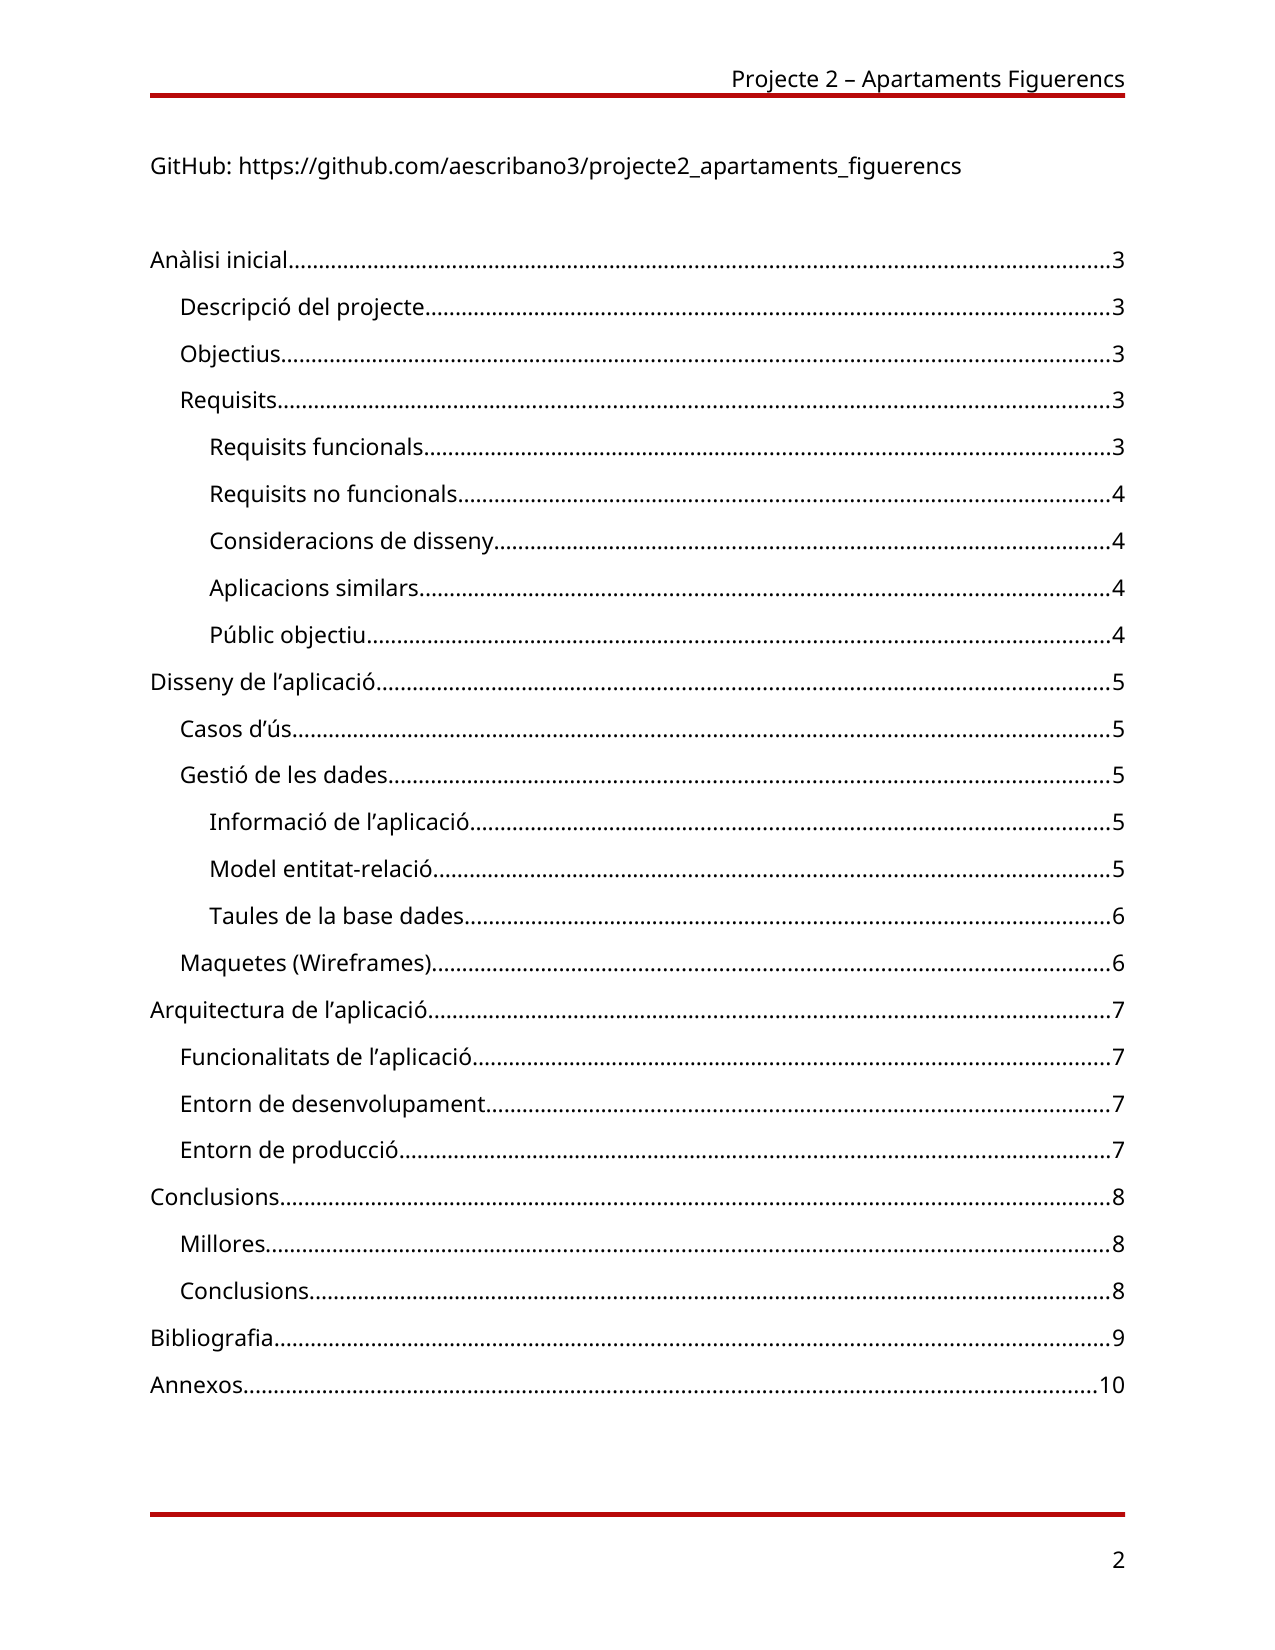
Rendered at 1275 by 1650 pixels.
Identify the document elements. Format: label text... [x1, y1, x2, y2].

text Requisits 3 [179, 384, 1125, 416]
text Requisits no funcionals 4 [209, 478, 1125, 509]
text Model entitat-relació 5 [209, 853, 1125, 884]
text Casos d’ús 5 [179, 712, 1125, 744]
text Conclusions 8 [179, 1275, 1125, 1306]
text Arquitectura de l’aplicació 7 [150, 994, 1125, 1025]
text Entorn de producció 7 [179, 1134, 1125, 1166]
text Requisits funcionals 3 [209, 431, 1125, 462]
text Annexos 10 [150, 1369, 1125, 1400]
text Funcionalitats de l’aplicació 7 [179, 1041, 1125, 1072]
text Aplicacions similars 4 [209, 572, 1125, 603]
text Públic objectiu 4 [209, 619, 1125, 650]
text Millores 8 [179, 1228, 1125, 1259]
text Objectius 3 [179, 337, 1125, 369]
text Bibliografia 9 [150, 1322, 1125, 1353]
picture [150, 93, 1125, 98]
text Conclusions 8 [150, 1181, 1125, 1212]
picture [150, 1512, 1125, 1517]
text Taules de la base dades 6 [209, 900, 1125, 931]
text GitHub: https://github.com/aescribano3/projecte2_apartaments_figuerencs [150, 150, 1125, 181]
text Anàlisi inicial 3 [150, 244, 1125, 275]
text Entorn de desenvolupament 7 [179, 1087, 1125, 1119]
text Gestió de les dades 5 [179, 759, 1125, 791]
text Consideracions de disseny 4 [209, 525, 1125, 556]
text Descripció del projecte 3 [179, 291, 1125, 322]
text Disseny de l’aplicació 5 [150, 666, 1125, 697]
text Informació de l’aplicació 5 [209, 806, 1125, 837]
text Maquetes (Wireframes) 6 [179, 947, 1125, 978]
